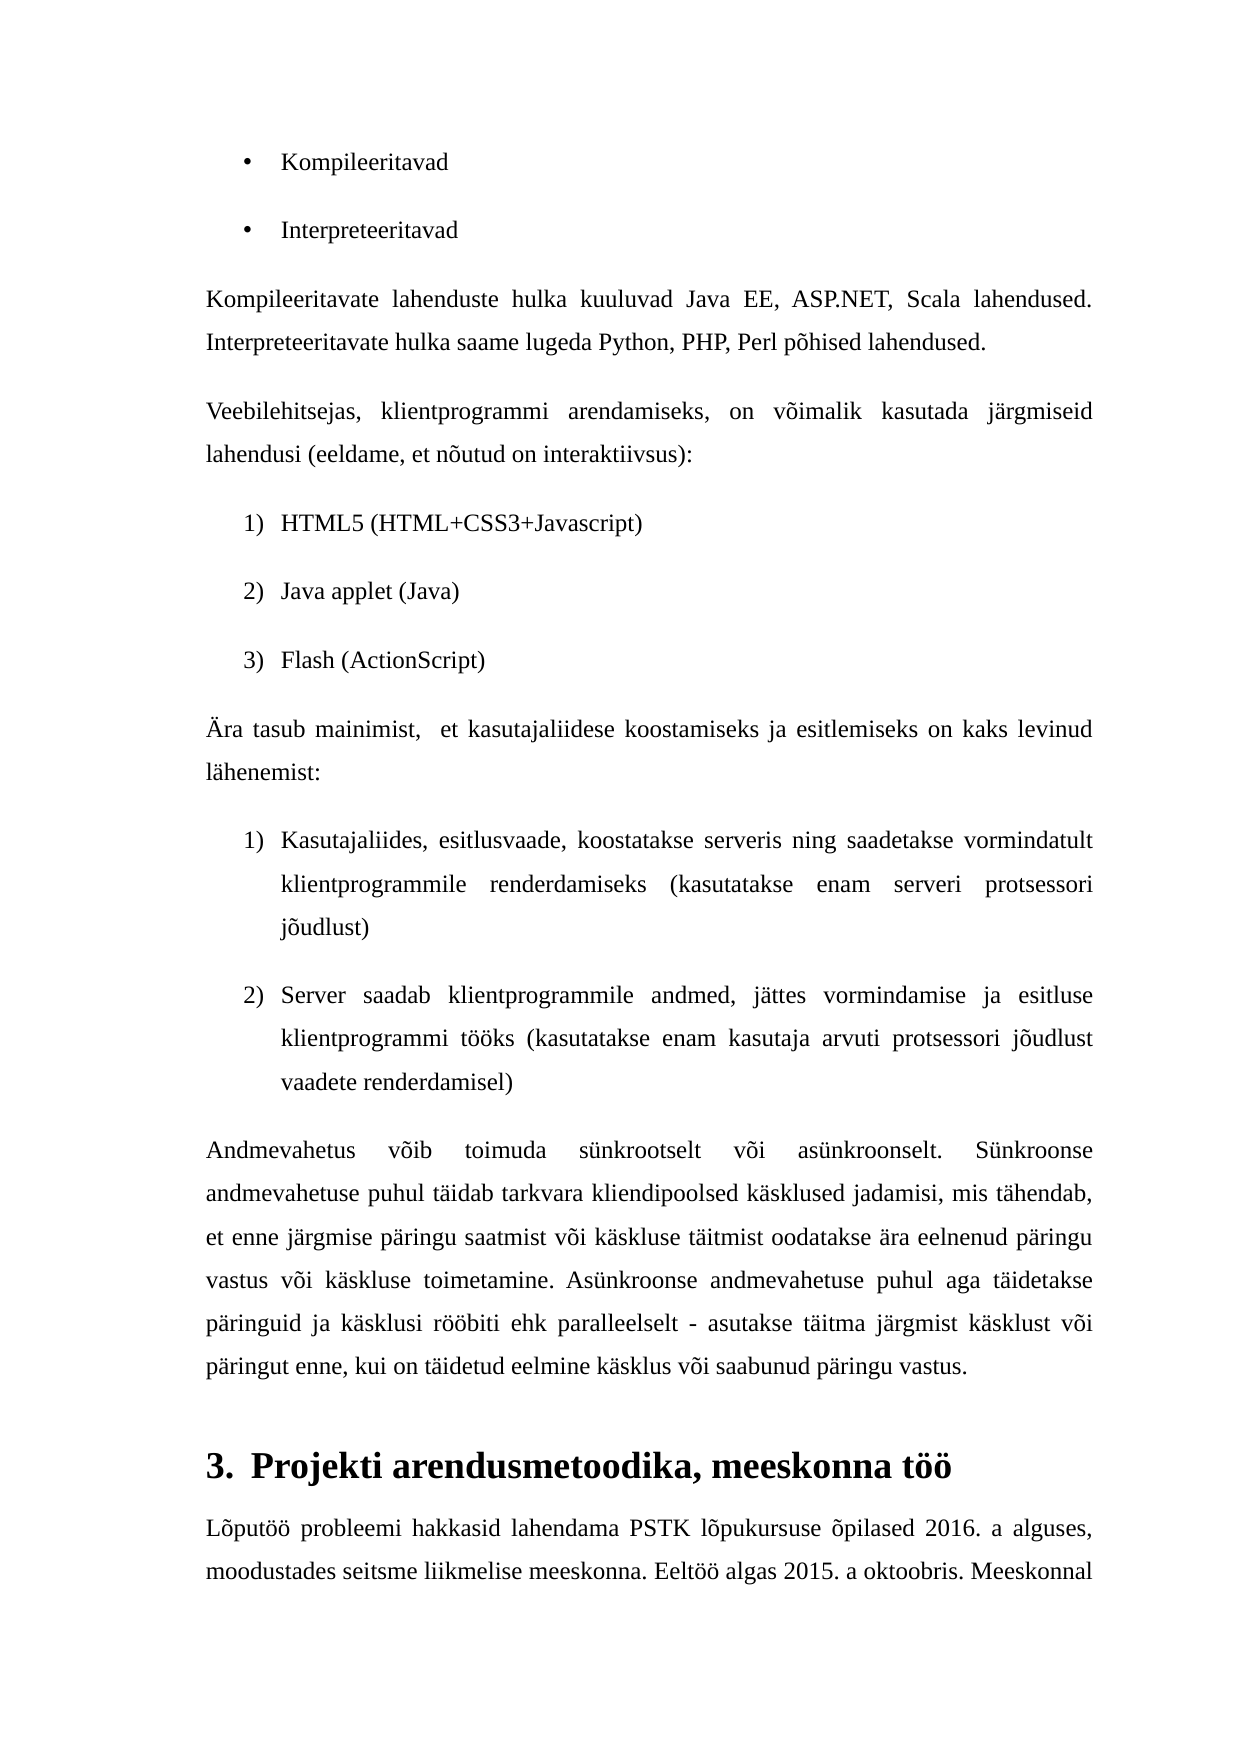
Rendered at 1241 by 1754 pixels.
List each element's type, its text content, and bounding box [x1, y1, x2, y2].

text Kompileeritavate lahenduste hulka kuuluvad Java EE, ASP.NET, Scala lahendused. Interpreteeritavate hulka saame lugeda Python, PHP, Perl põhised lahendused. [206, 284, 1093, 356]
list Flash (ActionScript) [243, 645, 1093, 674]
list Java applet (Java) [243, 576, 1093, 605]
list Kasutajaliides, esitlusvaade, koostatakse serveris ning saadetakse vormindatult klientprogrammile renderdamiseks (kasutatakse enam serveri protsessori jõudlust) [243, 826, 1093, 941]
list Kompileeritavad [243, 147, 1093, 176]
text Andmevahetus võib toimuda sünkrootselt või asünkroonselt. Sünkroonse andmevahetuse puhul täidab tarkvara kliendipoolsed käsklused jadamisi, mis tähendab, et enne järgmise päringu saatmist või käskluse täitmist oodatakse ära eelnenud päringu vastus või käskluse toimetamine. Asünkroonse andmevahetuse puhul aga täidetakse päringuid ja käsklusi rööbiti ehk paralleelselt - asutakse täitma järgmist käsklust või päringut enne, kui on täidetud eelmine käsklus või saabunud päringu vastus. [206, 1135, 1093, 1380]
list HTML5 (HTML+CSS3+Javascript) [243, 508, 1093, 537]
text Lõputöö probleemi hakkasid lahendama PSTK lõpukursuse õpilased 2016. a alguses, moodustades seitsme liikmelise meeskonna. Eeltöö algas 2015. a oktoobris. Meeskonnal [206, 1513, 1093, 1584]
text Ära tasub mainimist, et kasutajaliidese koostamiseks ja esitlemiseks on kaks levinud lähenemist: [206, 714, 1093, 786]
subtitle Projekti arendusmetoodika, meeskonna töö [206, 1443, 1093, 1487]
text Veebilehitsejas, klientprogrammi arendamiseks, on võimalik kasutada järgmiseid lahendusi (eeldame, et nõutud on interaktiivsus): [206, 396, 1093, 468]
list Server saadab klientprogrammile andmed, jättes vormindamise ja esitluse klientprogrammi tööks (kasutatakse enam kasutaja arvuti protsessori jõudlust vaadete renderdamisel) [243, 980, 1093, 1095]
list Interpreteeritavad [243, 216, 1093, 244]
